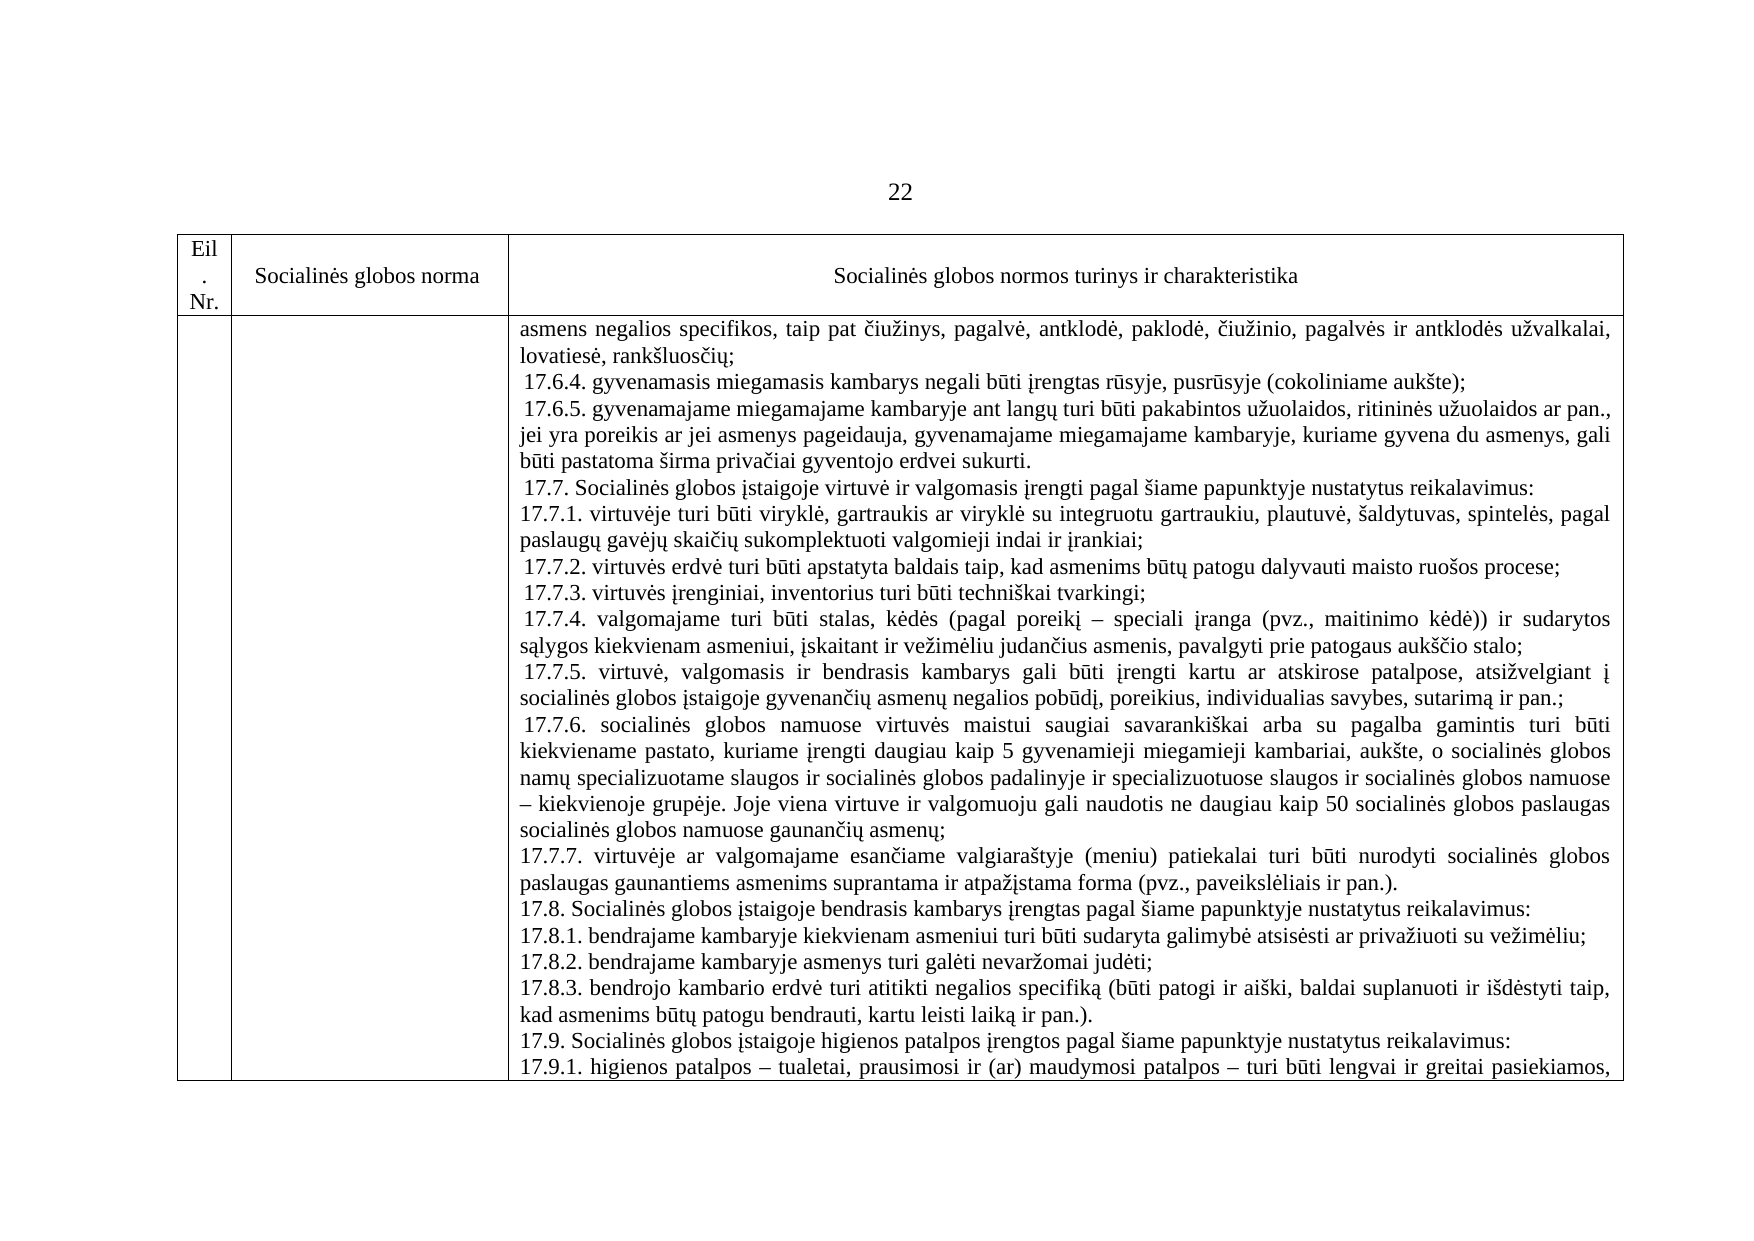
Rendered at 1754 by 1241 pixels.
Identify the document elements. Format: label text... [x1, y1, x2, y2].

table_cell asmens negalios specifikos, taip pat čiužinys, pagalvė, antklodė, paklodė, čiužinio, pagalvės ir antklodės užvalkalai, lovatiesė, rankšluosčių; 17.6.4. gyvenamasis miegamasis kambarys negali būti įrengtas rūsyje, pusrūsyje (cokoliniame aukšte); 17.6.5. gyvenamajame miegamajame kambaryje ant langų turi būti pakabintos užuolaidos, ritininės užuolaidos ar pan., jei yra poreikis ar jei asmenys pageidauja, gyvenamajame miegamajame kambaryje, kuriame gyvena du asmenys, gali būti pastatoma širma privačiai gyventojo erdvei sukurti. 17.7. Socialinės globos įstaigoje virtuvė ir valgomasis įrengti pagal šiame papunktyje nustatytus reikalavimus: 17.7.1. virtuvėje turi būti viryklė, gartraukis ar viryklė su integruotu gartraukiu, plautuvė, šaldytuvas, spintelės, pagal paslaugų gavėjų skaičių sukomplektuoti valgomieji indai ir įrankiai; 17.7.2. virtuvės erdvė turi būti apstatyta baldais taip, kad asmenims būtų patogu dalyvauti maisto ruošos procese; 17.7.3. virtuvės įrenginiai, inventorius turi būti techniškai tvarkingi; 17.7.4. valgomajame turi būti stalas, kėdės (pagal poreikį – speciali įranga (pvz., maitinimo kėdė)) ir sudarytos sąlygos kiekvienam asmeniui, įskaitant ir vežimėliu judančius asmenis, pavalgyti prie patogaus aukščio stalo; 17.7.5. virtuvė, valgomasis ir bendrasis kambarys gali būti įrengti kartu ar atskirose patalpose, atsižvelgiant į socialinės globos įstaigoje gyvenančių asmenų negalios pobūdį, poreikius, individualias savybes, sutarimą ir pan.; 17.7.6. socialinės globos namuose virtuvės maistui saugiai savarankiškai arba su pagalba gamintis turi būti kiekviename pastato, kuriame įrengti daugiau kaip 5 gyvenamieji miegamieji kambariai, aukšte, o socialinės globos namų specializuotame slaugos ir socialinės globos padalinyje ir specializuotuose slaugos ir socialinės globos namuose – kiekvienoje grupėje. Joje viena virtuve ir valgomuoju gali naudotis ne daugiau kaip 50 socialinės globos paslaugas socialinės globos namuose gaunančių asmenų; 17.7.7. virtuvėje ar valgomajame esančiame valgiaraštyje (meniu) patiekalai turi būti nurodyti socialinės globos paslaugas gaunantiems asmenims suprantama ir atpažįstama forma (pvz., paveikslėliais ir pan.). 17.8. Socialinės globos įstaigoje bendrasis kambarys įrengtas pagal šiame papunktyje nustatytus reikalavimus: 17.8.1. bendrajame kambaryje kiekvienam asmeniui turi būti sudaryta galimybė atsisėsti ar privažiuoti su vežimėliu; 17.8.2. bendrajame kambaryje asmenys turi galėti nevaržomai judėti; 17.8.3. bendrojo kambario erdvė turi atitikti negalios specifiką (būti patogi ir aiški, baldai suplanuoti ir išdėstyti taip, kad asmenims būtų patogu bendrauti, kartu leisti laiką ir pan.). 17.9. Socialinės globos įstaigoje higienos patalpos įrengtos pagal šiame papunktyje nustatytus reikalavimus: 17.9.1. higienos patalpos – tualetai, prausimosi ir (ar) maudymosi patalpos – turi būti lengvai ir greitai pasiekiamos, [509, 316, 1623, 1080]
table_header Socialinės globos normos turinys ir charakteristika [509, 235, 1623, 314]
table_cell [232, 316, 508, 1080]
table_cell [178, 316, 231, 1080]
table_header Socialinės globos norma [232, 235, 508, 314]
table_header Eil. Nr. [178, 235, 231, 314]
